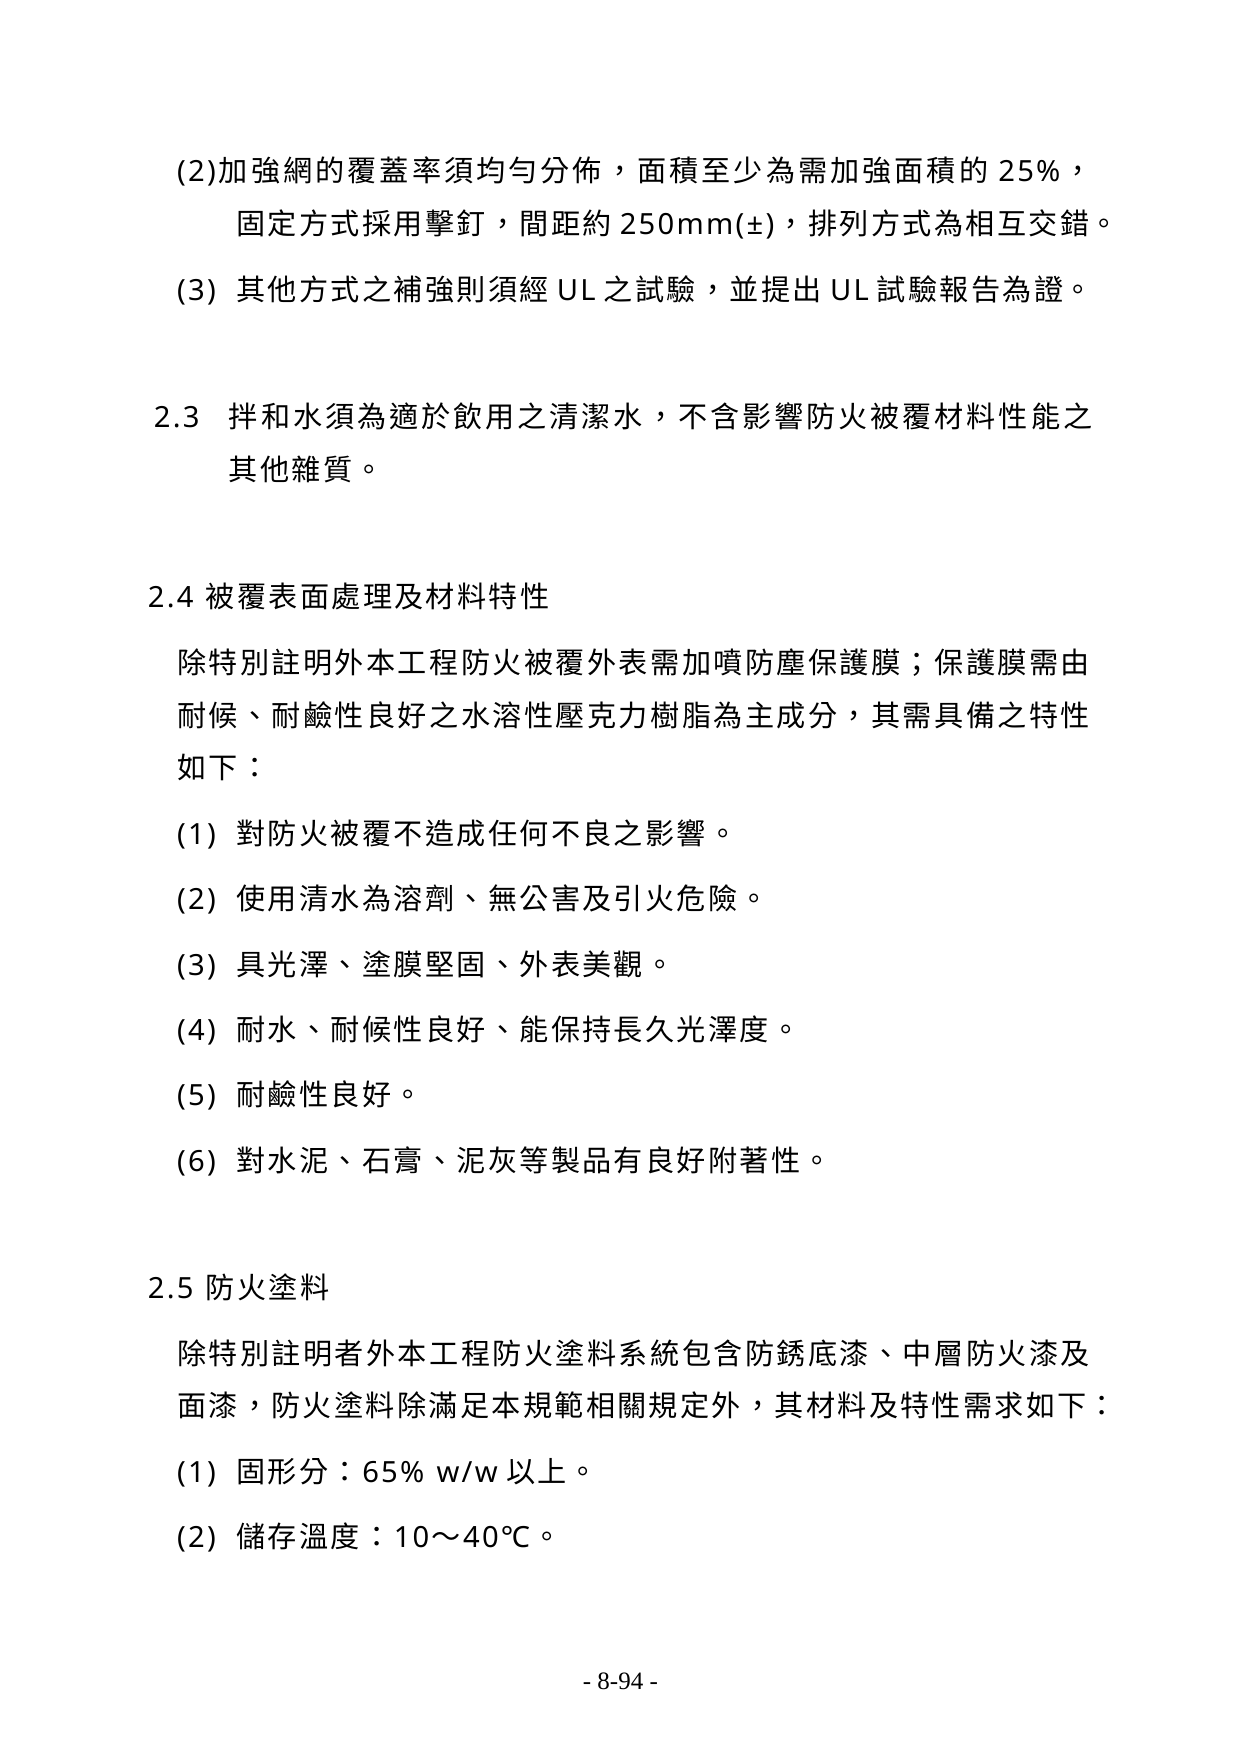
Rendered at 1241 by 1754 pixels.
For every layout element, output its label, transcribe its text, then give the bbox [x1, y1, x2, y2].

text 除特別註明外本工程防火被覆外表需加噴防塵保護膜；保護膜需由耐候、耐鹼性良好之水溶性壓克力樹脂為主成分，其需具備之特性如下： [177, 639, 1092, 787]
text 除特別註明者外本工程防火塗料系統包含防銹底漆、中層防火漆及面漆，防火塗料除滿足本規範相關規定外，其材料及特性需求如下： [177, 1330, 1092, 1425]
text (5) 耐鹼性良好。 [177, 1072, 1092, 1114]
text (1) 固形分：65% w/w以上。 [177, 1448, 1092, 1491]
text (3) 其他方式之補強則須經UL之試驗，並提出UL試驗報告為證。 [177, 266, 1092, 308]
text (3) 具光澤、塗膜堅固、外表美觀。 [177, 941, 1092, 983]
text (2)加強網的覆蓋率須均勻分佈，面積至少為需加強面積的25%，固定方式採用擊釘，間距約250mm(±)，排列方式為相互交錯。 [177, 148, 1092, 243]
list 拌和水須為適於飲用之清潔水，不含影響防火被覆材料性能之其他雜質。 [154, 393, 1092, 489]
text (1) 對防火被覆不造成任何不良之影響。 [177, 810, 1092, 853]
text (4) 耐水、耐候性良好、能保持長久光澤度。 [177, 1006, 1092, 1049]
text 2.4 被覆表面處理及材料特性 [148, 574, 1092, 616]
text (6) 對水泥、石膏、泥灰等製品有良好附著性。 [177, 1137, 1092, 1180]
text 2.5 防火塗料 [148, 1265, 1092, 1307]
text (2) 儲存溫度：10～40℃。 [177, 1514, 1092, 1556]
text (2) 使用清水為溶劑、無公害及引火危險。 [177, 876, 1092, 918]
